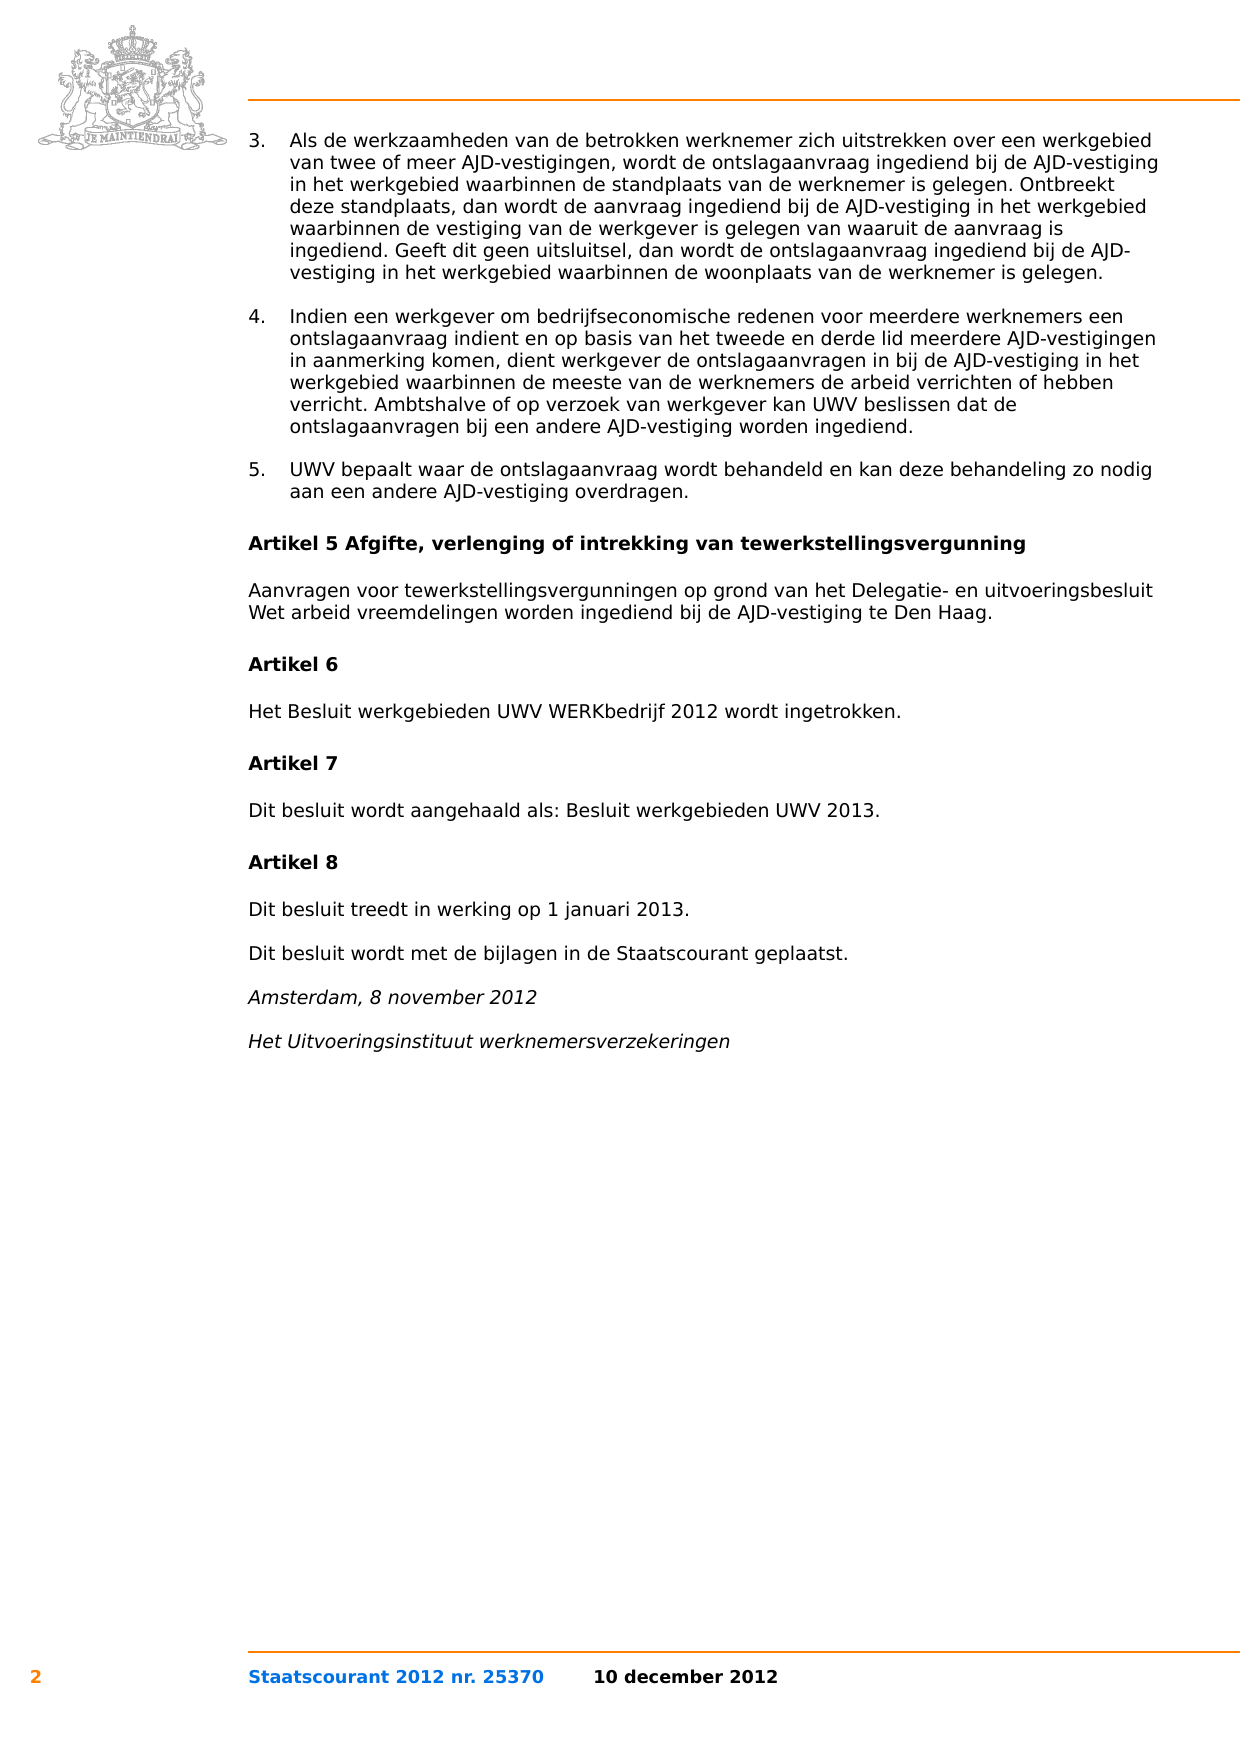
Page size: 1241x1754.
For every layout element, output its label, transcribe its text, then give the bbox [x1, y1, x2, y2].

text Dit besluit wordt aangehaald als: Besluit werkgebieden UWV 2013. [248, 800, 1163, 822]
text Het Uitvoeringsinstituut werknemersverzekeringen [248, 1031, 1163, 1075]
subtitle Artikel 8 [248, 852, 1163, 874]
subtitle Artikel 5 Afgifte, verlenging of intrekking van tewerkstellingsvergunning [248, 533, 1163, 555]
text Dit besluit treedt in werking op 1 januari 2013. [248, 899, 1163, 921]
text Het Besluit werkgebieden UWV WERKbedrijf 2012 wordt ingetrokken. [248, 701, 1163, 723]
text 3. Als de werkzaamheden van de betrokken werknemer zich uitstrekken over een werkgebied van twee of meer AJD-vestigingen, wordt de ontslagaanvraag ingediend bij de AJD-vestiging in het werkgebied waarbinnen de standplaats van de werknemer is gelegen. Ontbreekt deze standplaats, dan wordt de aanvraag ingediend bij de AJD-vestiging in het werkgebied waarbinnen de vestiging van de werkgever is gelegen van waaruit de aanvraag is ingediend. Geeft dit geen uitsluitsel, dan wordt de ontslagaanvraag ingediend bij de AJD-vestiging in het werkgebied waarbinnen de woonplaats van de werknemer is gelegen. [248, 130, 1163, 284]
text Aanvragen voor tewerkstellingsvergunningen op grond van het Delegatie- en uitvoeringsbesluit Wet arbeid vreemdelingen worden ingediend bij de AJD-vestiging te Den Haag. [248, 580, 1163, 624]
subtitle Artikel 7 [248, 753, 1163, 775]
text 4. Indien een werkgever om bedrijfseconomische redenen voor meerdere werknemers een ontslagaanvraag indient en op basis van het tweede en derde lid meerdere AJD-vestigingen in aanmerking komen, dient werkgever de ontslagaanvragen in bij de AJD-vestiging in het werkgebied waarbinnen de meeste van de werknemers de arbeid verrichten of hebben verricht. Ambtshalve of op verzoek van werkgever kan UWV beslissen dat de ontslagaanvragen bij een andere AJD-vestiging worden ingediend. [248, 306, 1163, 437]
subtitle Artikel 6 [248, 654, 1163, 676]
text Amsterdam, 8 november 2012 [248, 987, 1163, 1009]
text Dit besluit wordt met de bijlagen in de Staatscourant geplaatst. [248, 943, 1163, 965]
picture [38, 25, 227, 150]
text 5. UWV bepaalt waar de ontslagaanvraag wordt behandeld en kan deze behandeling zo nodig aan een andere AJD-vestiging overdragen. [248, 459, 1163, 503]
